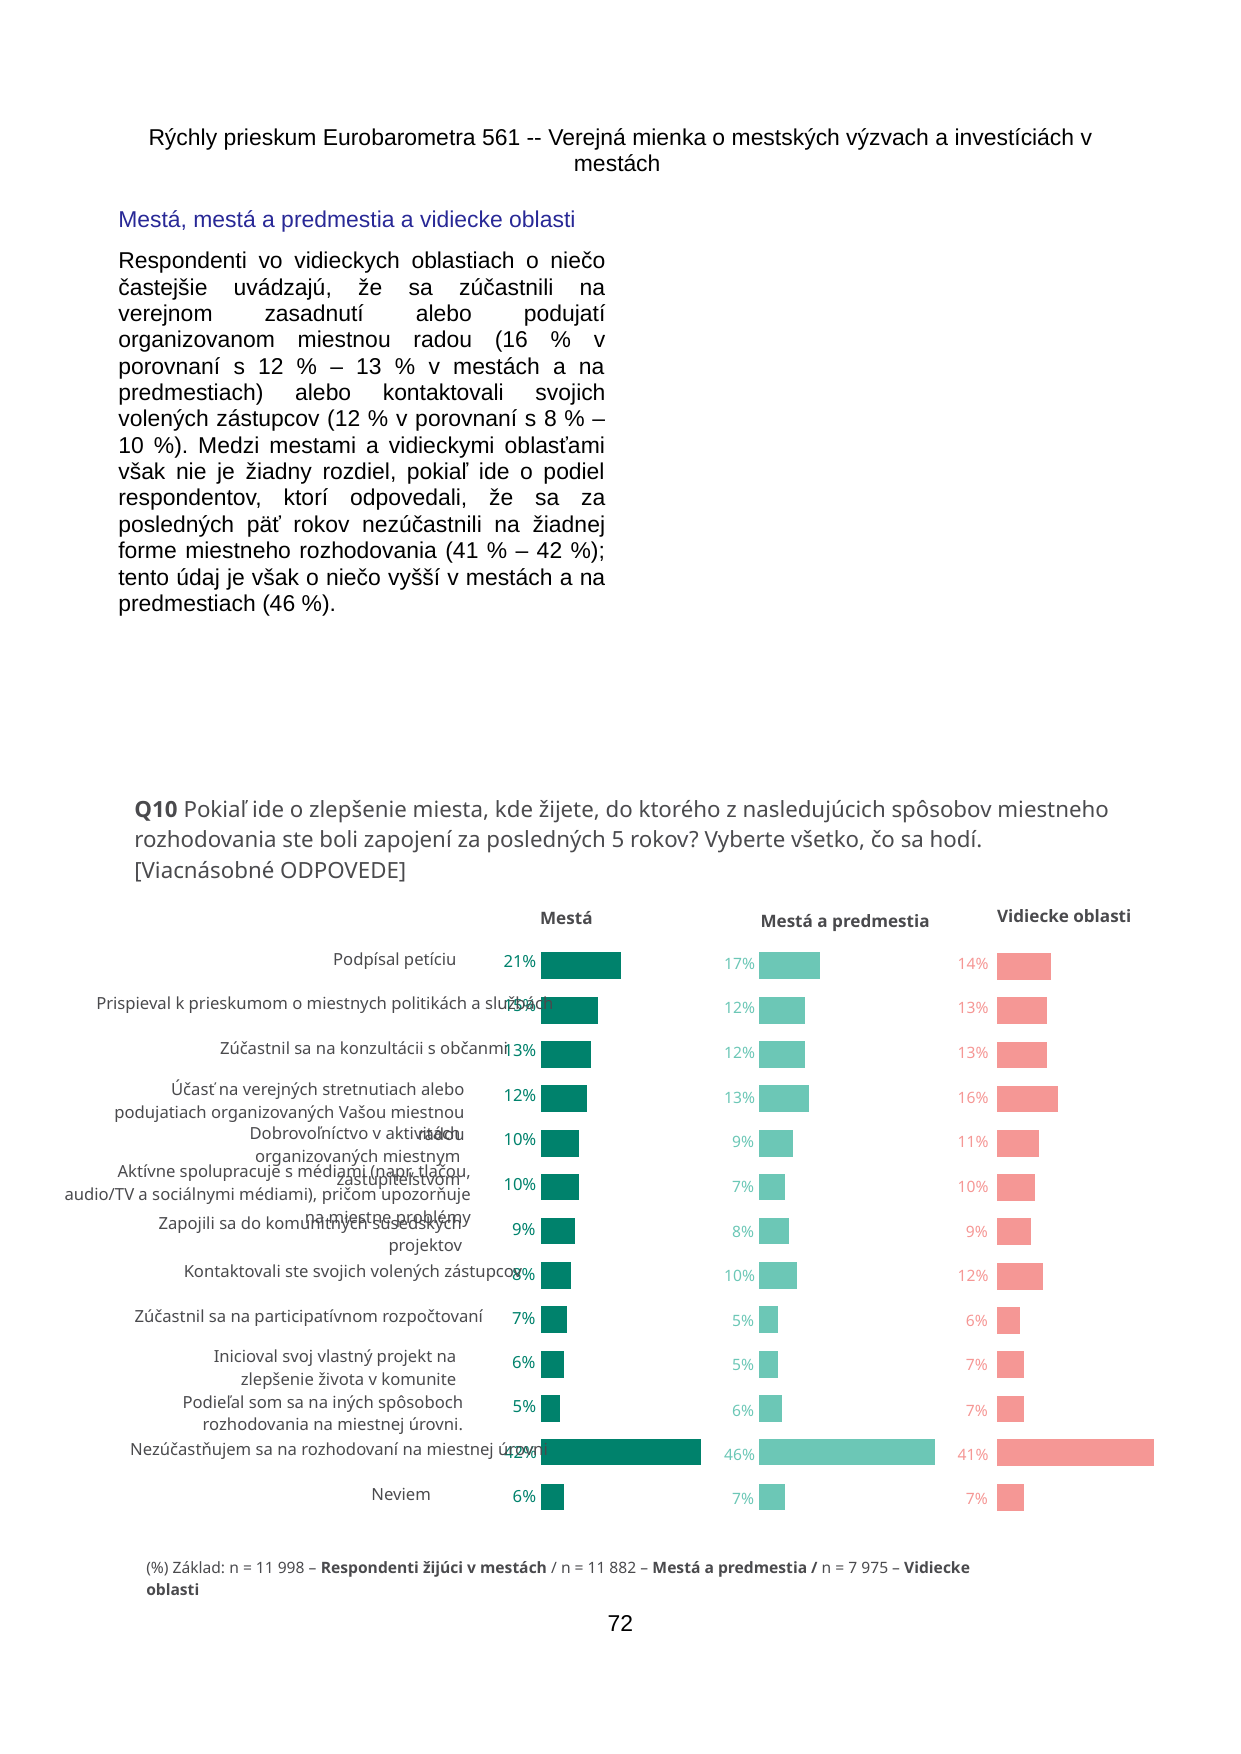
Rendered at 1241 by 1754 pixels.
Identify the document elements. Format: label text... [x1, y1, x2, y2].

text Mestá, mestá a predmestia a vidiecke oblasti [118, 206, 605, 233]
text Respondenti vo vidieckych oblastiach o niečo častejšie uvádzajú, že sa zúčastnili na verejnom zasadnutí alebo podujatí organizovanom miestnou radou (16 % v porovnaní s 12 % – 13 % v mestách a na predmestiach) alebo kontaktovali svojich volených zástupcov (12 % v porovnaní s 8 % – 10 %). Medzi mestami a vidieckymi oblasťami však nie je žiadny rozdiel, pokiaľ ide o podiel respondentov, ktorí odpovedali, že sa za posledných päť rokov nezúčastnili na žiadnej forme miestneho rozhodovania (41 % – 42 %); tento údaj je však o niečo vyšší v mestách a na predmestiach (46 %). [118, 247, 605, 616]
